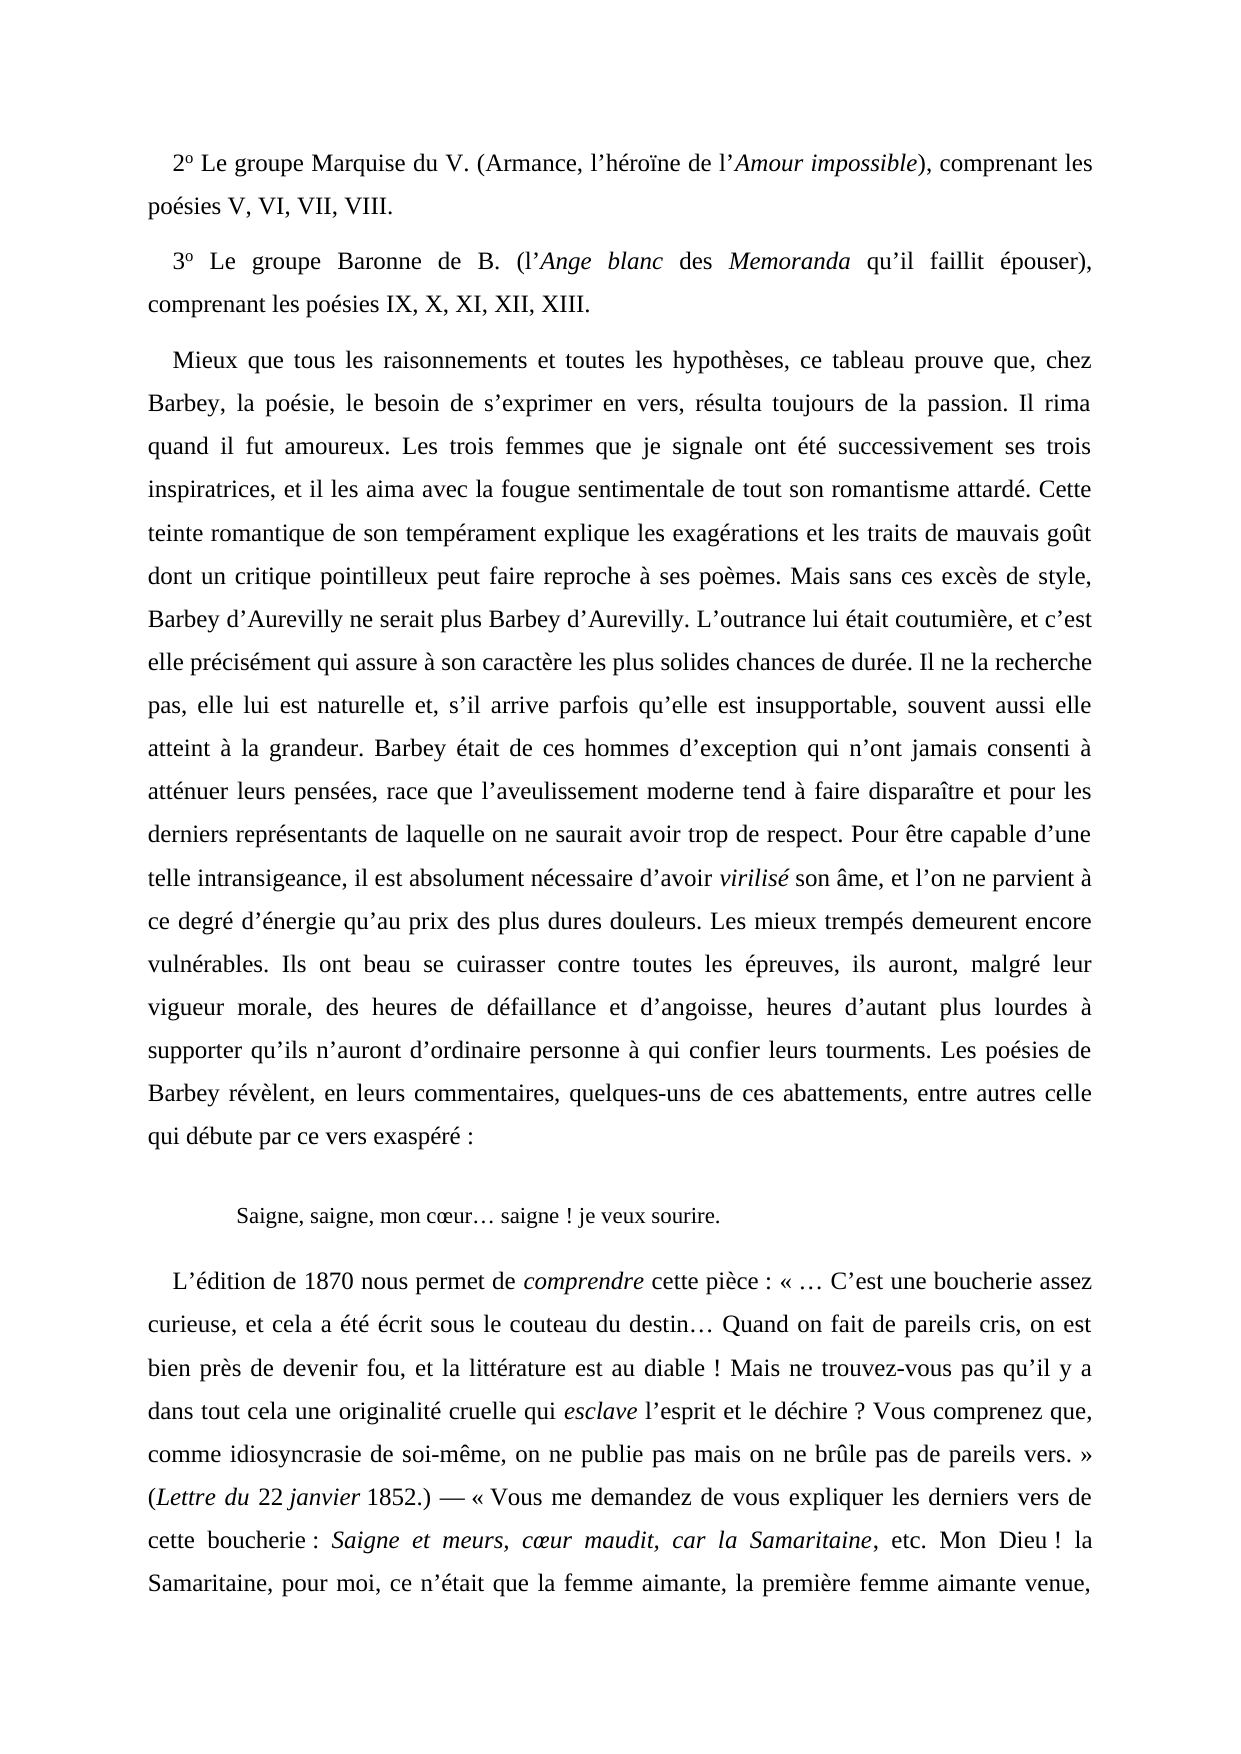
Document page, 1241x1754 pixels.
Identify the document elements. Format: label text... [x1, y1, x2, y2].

text Mieux que tous les raisonnements et toutes les hypothèses, ce tableau prouve que, chez Barbey, la poésie, le besoin de s’exprimer en vers, résulta toujours de la passion. Il rima quand il fut amoureux. Les trois femmes que je signale ont été successivement ses trois inspiratrices, et il les aima avec la fougue sentimentale de tout son romantisme attardé. Cette teinte romantique de son tempérament explique les exagérations et les traits de mauvais goût dont un critique pointilleux peut faire reproche à ses poèmes. Mais sans ces excès de style, Barbey d’Aurevilly ne serait plus Barbey d’Aurevilly. L’outrance lui était coutumière, et c’est elle précisément qui assure à son caractère les plus solides chances de durée. Il ne la recherche pas, elle lui est naturelle et, s’il arrive parfois qu’elle est insupportable, souvent aussi elle atteint à la grandeur. Barbey était de ces hommes d’exception qui n’ont jamais consenti à atténuer leurs pensées, race que l’aveulissement moderne tend à faire disparaître et pour les derniers représentants de laquelle on ne saurait avoir trop de respect. Pour être capable d’une telle intransigeance, il est absolument nécessaire d’avoir virilisé son âme, et l’on ne parvient à ce degré d’énergie qu’au prix des plus dures douleurs. Les mieux trempés demeurent encore vulnérables. Ils ont beau se cuirasser contre toutes les épreuves, ils auront, malgré leur vigueur morale, des heures de défaillance et d’angoisse, heures d’autant plus lourdes à supporter qu’ils n’auront d’ordinaire personne à qui confier leurs tourments. Les poésies de Barbey révèlent, en leurs commentaires, quelques-uns de ces abattements, entre autres celle qui débute par ce vers exaspéré : [148, 345, 1093, 1150]
text L’édition de 1870 nous permet de comprendre cette pièce : « … C’est une boucherie assez curieuse, et cela a été écrit sous le couteau du destin… Quand on fait de pareils cris, on est bien près de devenir fou, et la littérature est au diable ! Mais ne trouvez-vous pas qu’il y a dans tout cela une originalité cruelle qui esclave l’esprit et le déchire ? Vous comprenez que, comme idiosyncrasie de soi-même, on ne publie pas mais on ne brûle pas de pareils vers. » (Lettre du 22 janvier 1852.) — « Vous me demandez de vous expliquer les derniers vers de cette boucherie : Saigne et meurs, cœur maudit, car la Samaritaine, etc. Mon Dieu ! la Samaritaine, pour moi, ce n’était que la femme aimante, la première femme aimante venue, [148, 1266, 1093, 1597]
text 3o Le groupe Baronne de B. (l’Ange blanc des Memoranda qu’il faillit épouser), comprenant les poésies IX, X, XI, XII, XIII. [148, 246, 1093, 318]
text 2o Le groupe Marquise du V. (Armance, l’héroïne de l’Amour impossible), comprenant les poésies V, VI, VII, VIII. [148, 148, 1093, 219]
text Saigne, saigne, mon cœur… saigne ! je veux sourire. [236, 1202, 1093, 1228]
